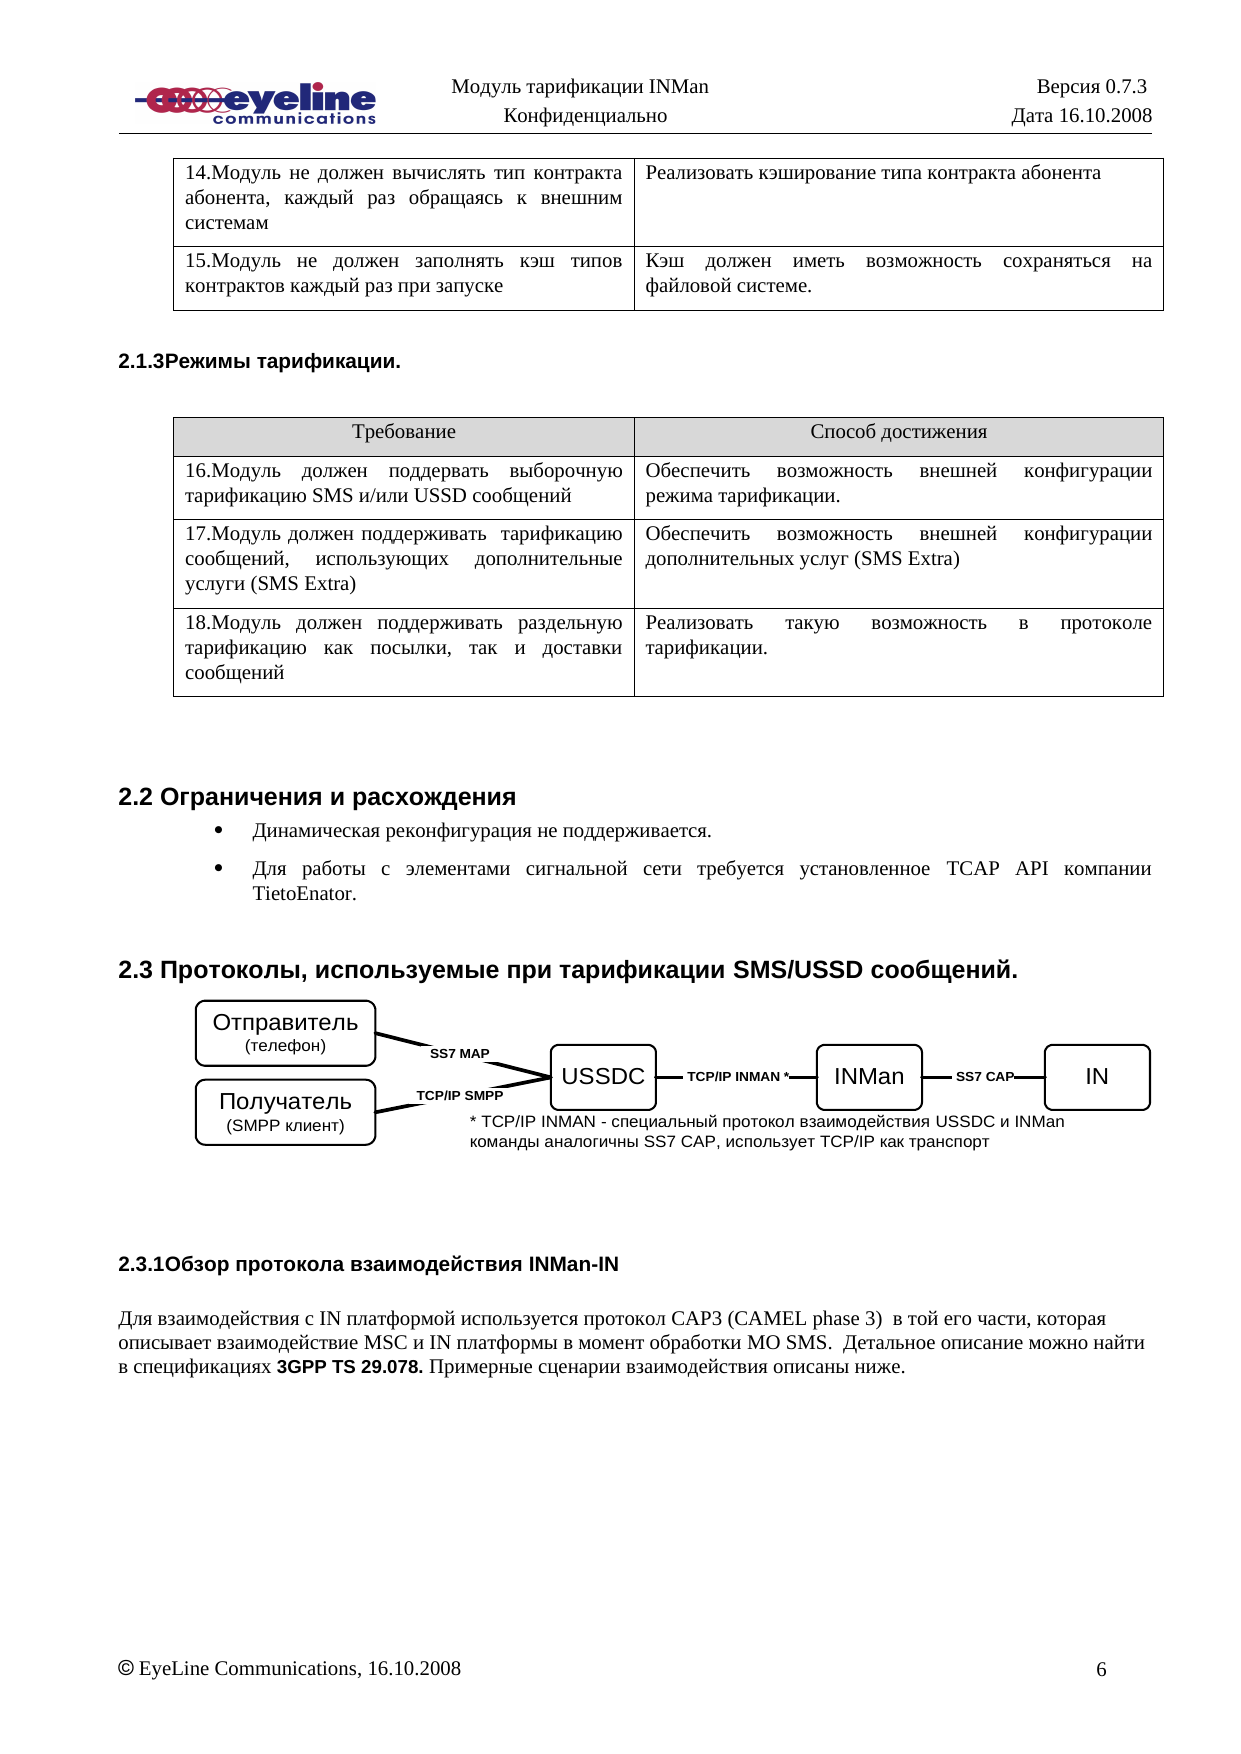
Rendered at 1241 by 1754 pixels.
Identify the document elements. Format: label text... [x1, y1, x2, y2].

subtitle Обзор протокола взаимодействия INMan-IN [118, 1251, 1151, 1276]
table_header Требование [174, 418, 634, 456]
table_cell Модуль должен поддерживать раздельную тарификацию как посылки, так и доставки сообщений [174, 609, 634, 696]
table_header Способ достижения [635, 418, 1163, 456]
subtitle Ограничения и расхождения [118, 782, 1151, 811]
table_cell Обеспечить возможность внешней конфигурации дополнительных услуг (SMS Extra) [635, 520, 1163, 608]
table_cell Модуль не должен заполнять кэш типов контрактов каждый раз при запуске [174, 247, 634, 310]
subtitle Протоколы, используемые при тарификации SMS/USSD сообщений. [118, 955, 1151, 983]
table_cell Модуль должен поддервать выборочную тарификацию SMS и/или USSD сообщений [174, 457, 634, 519]
table_cell Обеспечить возможность внешней конфигурации режима тарификации. [635, 457, 1163, 519]
list Динамическая реконфигурация не поддерживается. [215, 817, 1151, 842]
table_cell Реализовать такую возможность в протоколе тарификации. [635, 609, 1163, 696]
table_cell Кэш должен иметь возможность сохраняться на файловой системе. [635, 247, 1163, 310]
table_cell Реализовать кэширование типа контракта абонента [635, 159, 1163, 246]
text Для взаимодействия с IN платформой используется протокол CAP3 (CAMEL phase 3) в той его части, которая описывает взаимодействие MSC и IN платформы в момент обработки MO SMS. Детальное описание можно найти в спецификациях 3GPP TS 29.078. Примерные сценарии взаимодействия описаны ниже. [118, 1306, 1151, 1378]
subtitle Режимы тарификации. [118, 348, 1151, 373]
list Для работы с элементами сигнальной сети требуется установленное TCAP API компании TietoEnator. [215, 855, 1151, 905]
table_cell Модуль не должен вычислять тип контракта абонента, каждый раз обращаясь к внешним системам [174, 159, 634, 246]
table_cell Модуль должен поддерживать тарификацию сообщений, использующих дополнительные услуги (SMS Extra) [174, 520, 634, 608]
picture [135, 82, 376, 124]
